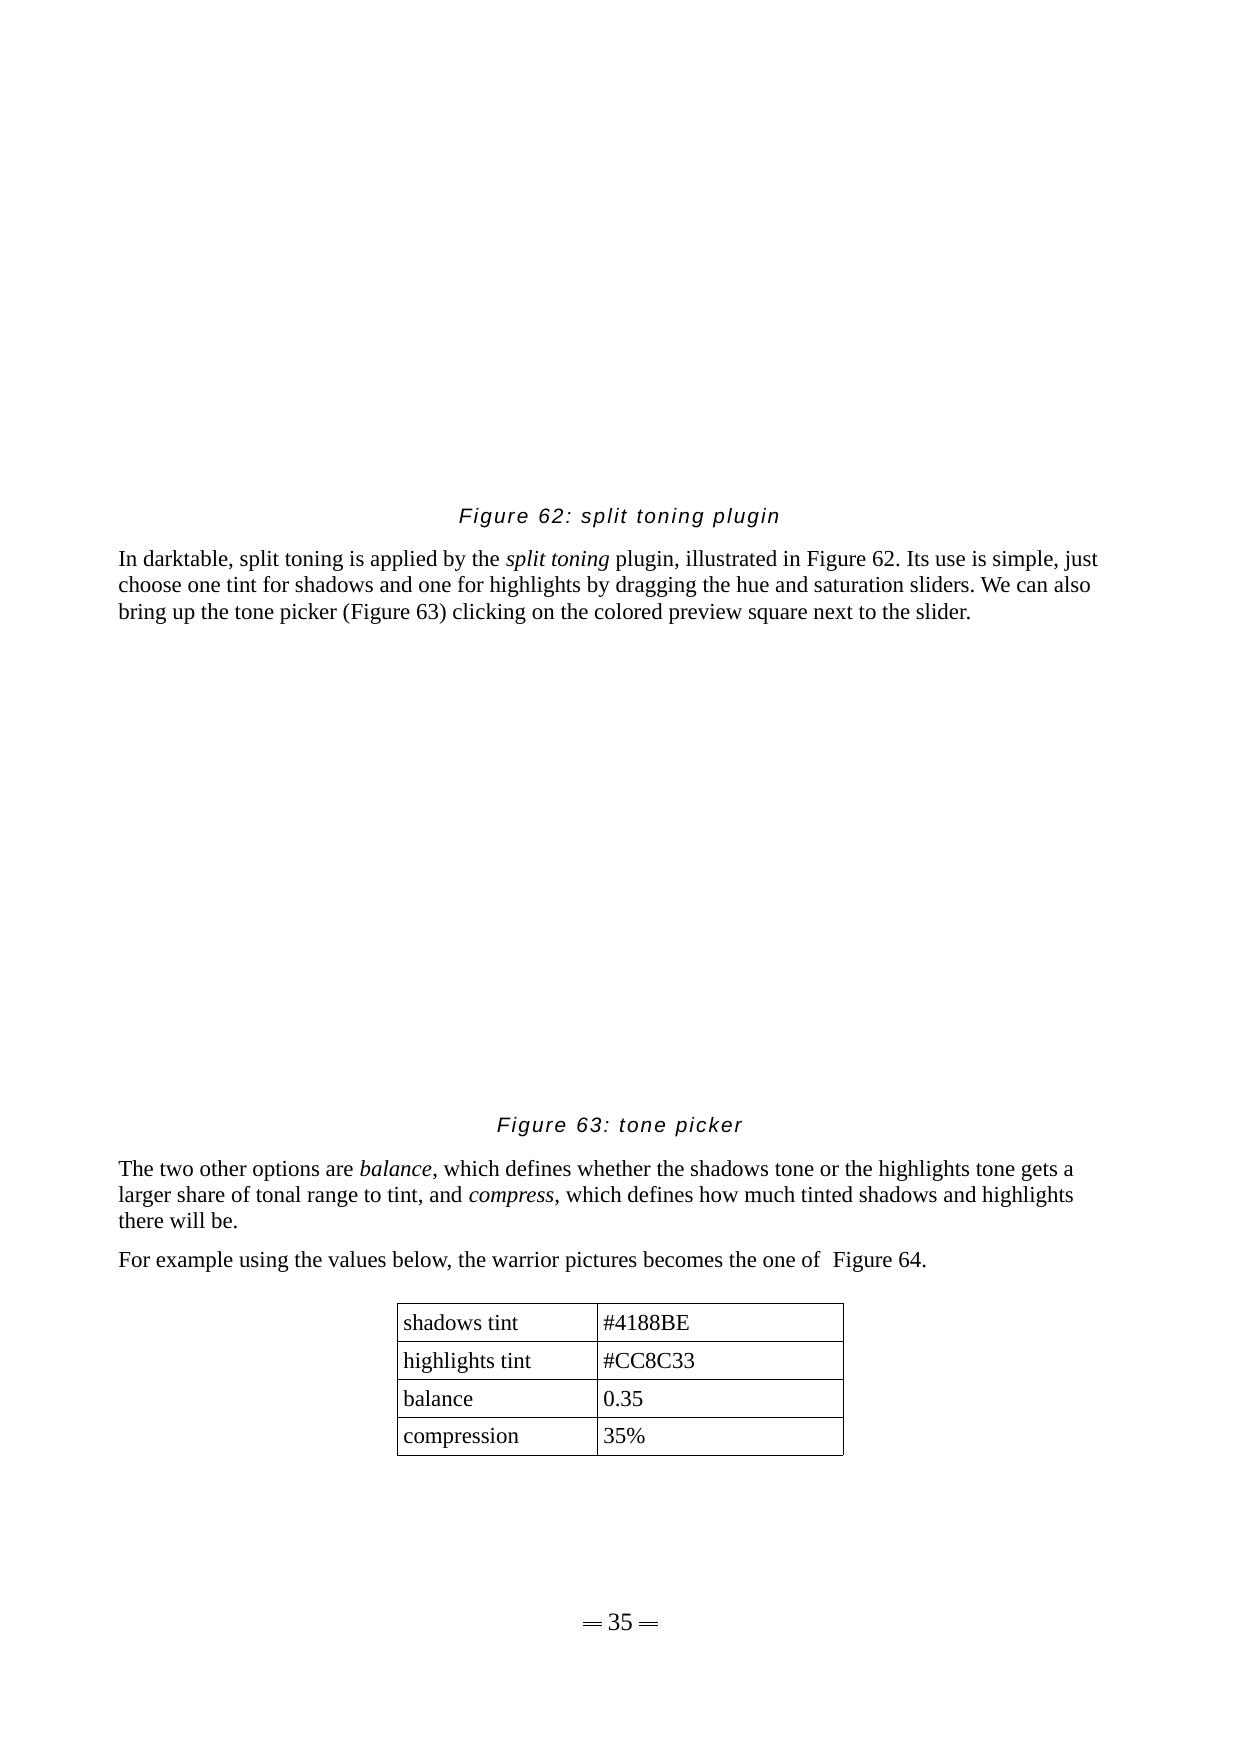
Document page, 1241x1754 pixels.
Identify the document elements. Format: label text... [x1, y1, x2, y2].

text For example using the values below, the warrior pictures becomes the one of Figure 64. [118, 1246, 1122, 1273]
text Figure 63: tone picker [229, 649, 1011, 1137]
text Figure 62: split toning plugin [390, 130, 851, 527]
table_cell #CC8C33 [598, 1342, 843, 1379]
table_cell compression [398, 1418, 597, 1455]
text The two other options are balance, which defines whether the shadows tone or the highlights tone gets a larger share of tonal range to tint, and compress, which defines how much tinted shadows and highlights there will be. [118, 637, 1122, 1234]
table_cell balance [398, 1380, 597, 1417]
table_header #4188BE [598, 1304, 843, 1341]
text In darktable, split toning is applied by the split toning plugin, illustrated in Figure 62. Its use is simple, just choose one tint for shadows and one for highlights by dragging the hue and saturation sliders. We can also bring up the tone picker (Figure 63) clicking on the colored preview square next to the slider. [118, 118, 1122, 624]
table_cell highlights tint [398, 1342, 597, 1379]
table_cell 0.35 [598, 1380, 843, 1417]
table_header shadows tint [398, 1304, 597, 1341]
table_cell 35% [598, 1418, 843, 1455]
